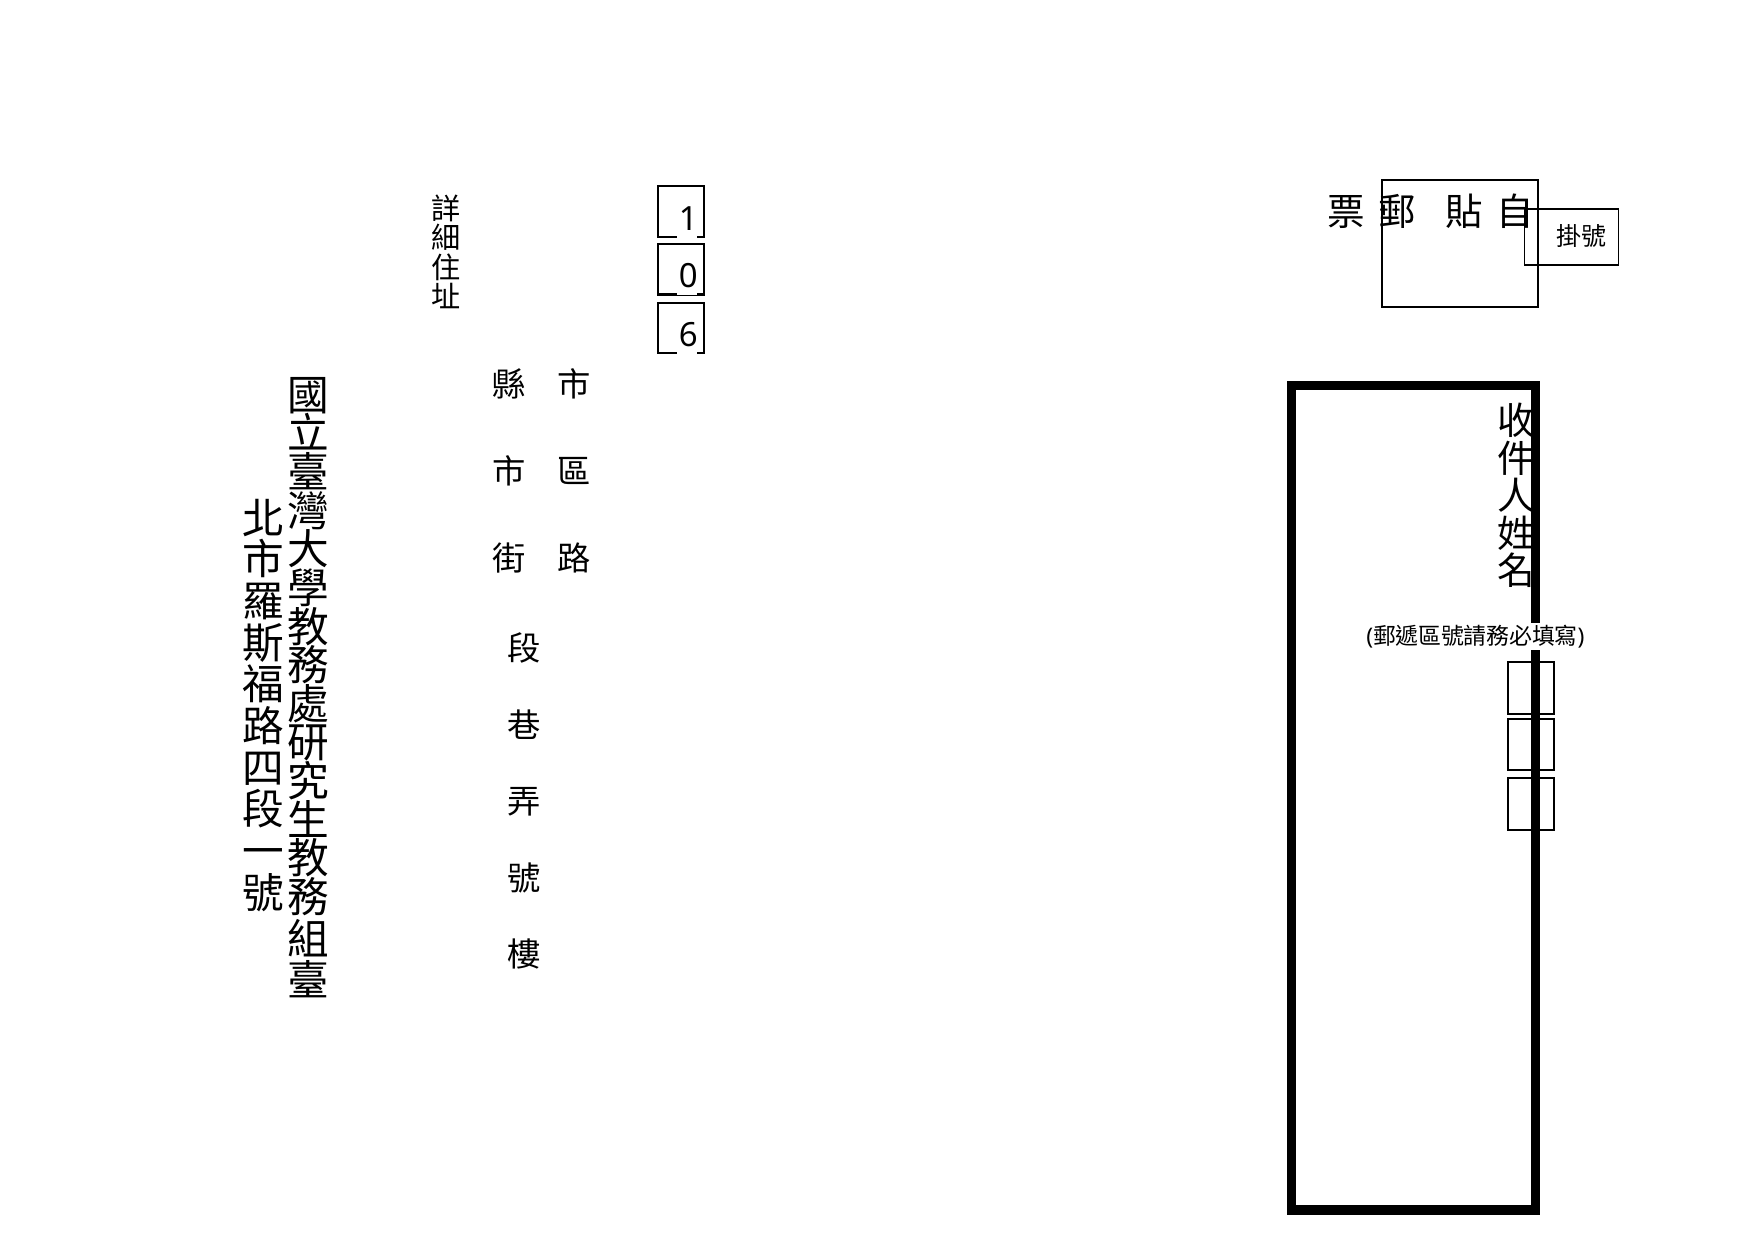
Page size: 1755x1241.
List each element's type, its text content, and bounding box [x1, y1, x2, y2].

text 市 區 路 [561, 561, 583, 1201]
text (郵遞區號請務必填寫) [1366, 623, 1598, 650]
text 市 區 路 [563, 459, 583, 482]
text 掛號 [1556, 222, 1608, 252]
text 國立臺灣大學教務處研究生教務組臺北市羅斯福路四段一號 [233, 373, 331, 1027]
text 市 區 路 [561, 482, 583, 552]
text 市 區 路 [561, 376, 583, 457]
text 1 [679, 200, 697, 238]
text 0 [679, 257, 697, 295]
text 市 區 路 [561, 367, 583, 373]
text 6 [679, 317, 697, 354]
text 詳細住址 [428, 194, 460, 322]
text 縣 市 街 段 巷 弄 號 樓 [484, 367, 561, 1201]
